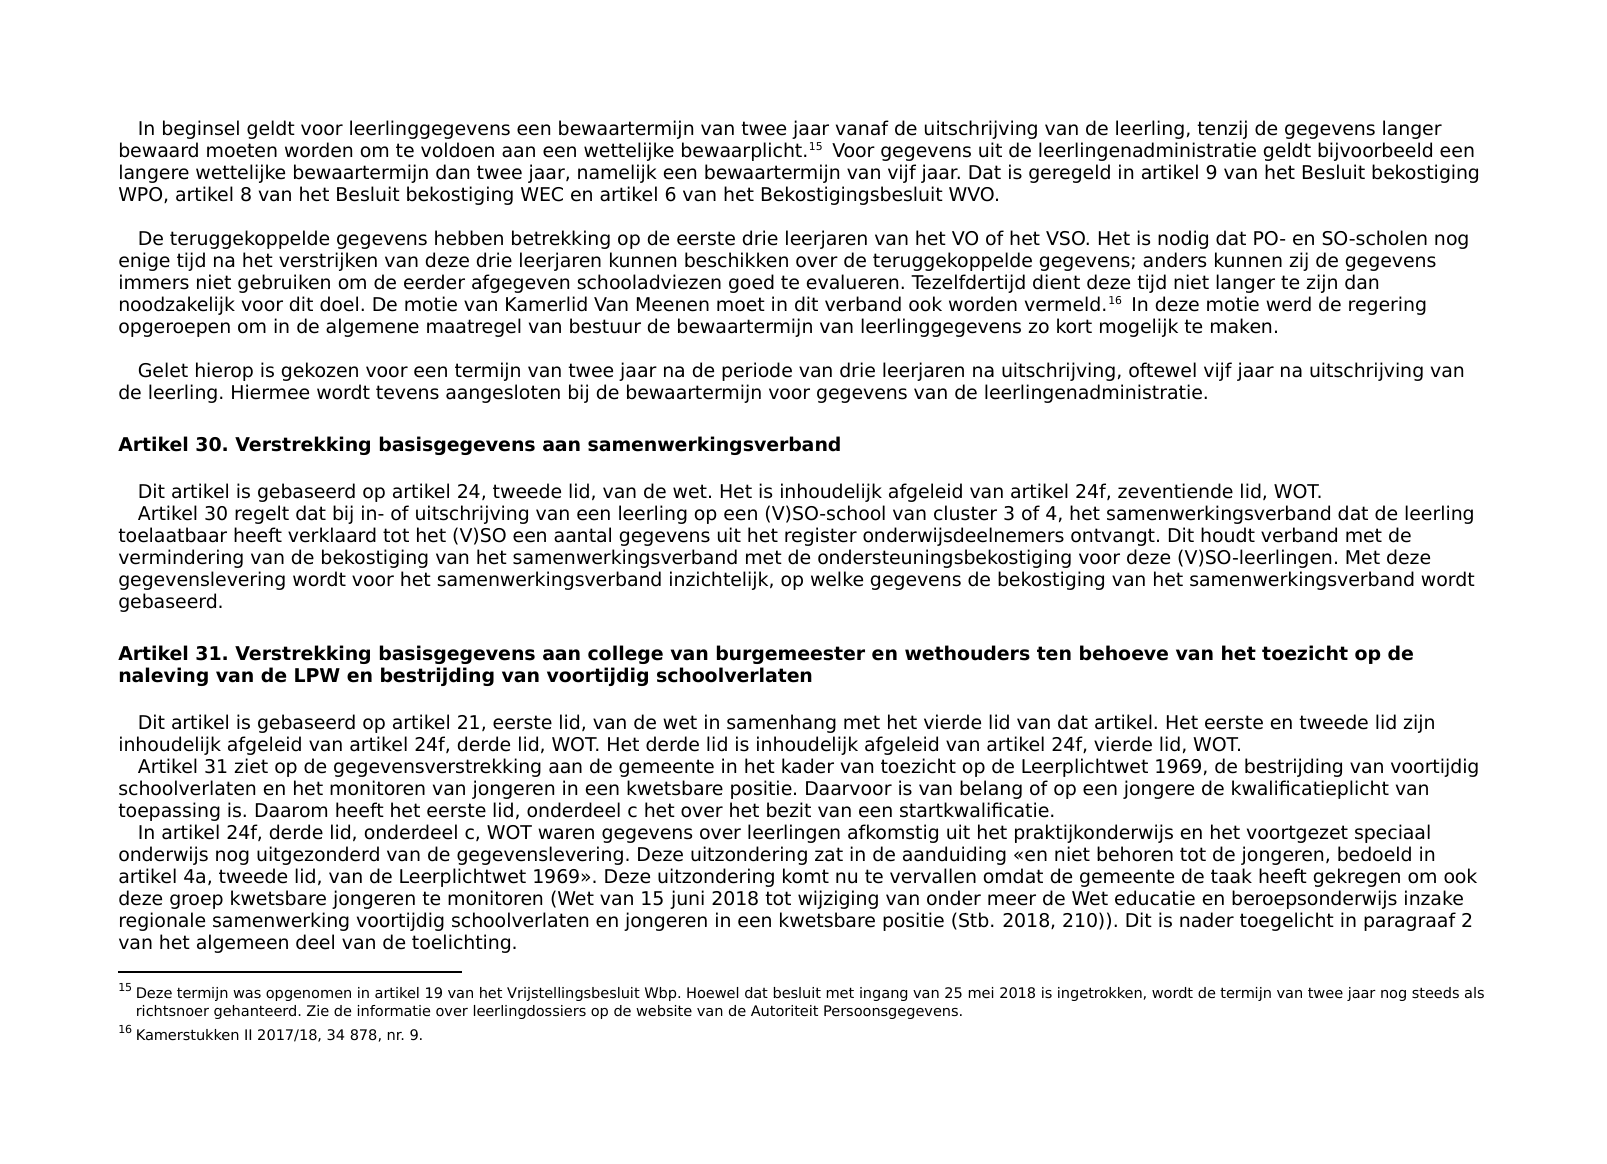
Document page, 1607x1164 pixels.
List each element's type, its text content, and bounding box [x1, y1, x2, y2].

text Artikel 31 ziet op de gegevensverstrekking aan de gemeente in het kader van toezicht op de Leerplichtwet 1969, de bestrijding van voortijdig schoolverlaten en het monitoren van jongeren in een kwetsbare positie. Daarvoor is van belang of op een jongere de kwalificatieplicht van toepassing is. Daarom heeft het eerste lid, onderdeel c het over het bezit van een startkwalificatie. [118, 756, 1488, 822]
text Artikel 30 regelt dat bij in- of uitschrijving van een leerling op een (V)SO-school van cluster 3 of 4, het samenwerkingsverband dat de leerling toelaatbaar heeft verklaard tot het (V)SO een aantal gegevens uit het register onderwijsdeelnemers ontvangt. Dit houdt verband met de vermindering van de bekostiging van het samenwerkingsverband met de ondersteuningsbekostiging voor deze (V)SO-leerlingen. Met deze gegevenslevering wordt voor het samenwerkingsverband inzichtelijk, op welke gegevens de bekostiging van het samenwerkingsverband wordt gebaseerd. [118, 503, 1488, 613]
text Dit artikel is gebaseerd op artikel 24, tweede lid, van de wet. Het is inhoudelijk afgeleid van artikel 24f, zeventiende lid, WOT. [118, 481, 1488, 503]
text Gelet hierop is gekozen voor een termijn van twee jaar na de periode van drie leerjaren na uitschrijving, oftewel vijf jaar na uitschrijving van de leerling. Hiermee wordt tevens aangesloten bij de bewaartermijn voor gegevens van de leerlingenadministratie. [118, 360, 1488, 404]
text Kamerstukken II 2017/18, 34 878, nr. 9. [118, 1023, 1488, 1045]
text Deze termijn was opgenomen in artikel 19 van het Vrijstellingsbesluit Wbp. Hoewel dat besluit met ingang van 25 mei 2018 is ingetrokken, wordt de termijn van twee jaar nog steeds als richtsnoer gehanteerd. Zie de informatie over leerlingdossiers op de website van de Autoriteit Persoonsgegevens. [118, 981, 1488, 1020]
text De teruggekoppelde gegevens hebben betrekking op de eerste drie leerjaren van het VO of het VSO. Het is nodig dat PO- en SO-scholen nog enige tijd na het verstrijken van deze drie leerjaren kunnen beschikken over de teruggekoppelde gegevens; anders kunnen zij de gegevens immers niet gebruiken om de eerder afgegeven schooladviezen goed te evalueren. Tezelfdertijd dient deze tijd niet langer te zijn dan noodzakelijk voor dit doel. De motie van Kamerlid Van Meenen moet in dit verband ook worden vermeld. In deze motie werd de regering opgeroepen om in de algemene maatregel van bestuur de bewaartermijn van leerlinggegevens zo kort mogelijk te maken. [118, 228, 1488, 338]
text Dit artikel is gebaseerd op artikel 21, eerste lid, van de wet in samenhang met het vierde lid van dat artikel. Het eerste en tweede lid zijn inhoudelijk afgeleid van artikel 24f, derde lid, WOT. Het derde lid is inhoudelijk afgeleid van artikel 24f, vierde lid, WOT. [118, 712, 1488, 756]
text In artikel 24f, derde lid, onderdeel c, WOT waren gegevens over leerlingen afkomstig uit het praktijkonderwijs en het voortgezet speciaal onderwijs nog uitgezonderd van de gegevenslevering. Deze uitzondering zat in de aanduiding «en niet behoren tot de jongeren, bedoeld in artikel 4a, tweede lid, van de Leerplichtwet 1969». Deze uitzondering komt nu te vervallen omdat de gemeente de taak heeft gekregen om ook deze groep kwetsbare jongeren te monitoren (Wet van 15 juni 2018 tot wijziging van onder meer de Wet educatie en beroepsonderwijs inzake regionale samenwerking voortijdig schoolverlaten en jongeren in een kwetsbare positie (Stb. 2018, 210)). Dit is nader toegelicht in paragraaf 2 van het algemeen deel van de toelichting. [118, 822, 1488, 954]
subtitle Artikel 30. Verstrekking basisgegevens aan samenwerkingsverband [118, 434, 1488, 456]
text In beginsel geldt voor leerlinggegevens een bewaartermijn van twee jaar vanaf de uitschrijving van de leerling, tenzij de gegevens langer bewaard moeten worden om te voldoen aan een wettelijke bewaarplicht. Voor gegevens uit de leerlingenadministratie geldt bijvoorbeeld een langere wettelijke bewaartermijn dan twee jaar, namelijk een bewaartermijn van vijf jaar. Dat is geregeld in artikel 9 van het Besluit bekostiging WPO, artikel 8 van het Besluit bekostiging WEC en artikel 6 van het Bekostigingsbesluit WVO. [118, 118, 1488, 206]
subtitle Artikel 31. Verstrekking basisgegevens aan college van burgemeester en wethouders ten behoeve van het toezicht op de naleving van de LPW en bestrijding van voortijdig schoolverlaten [118, 643, 1488, 687]
